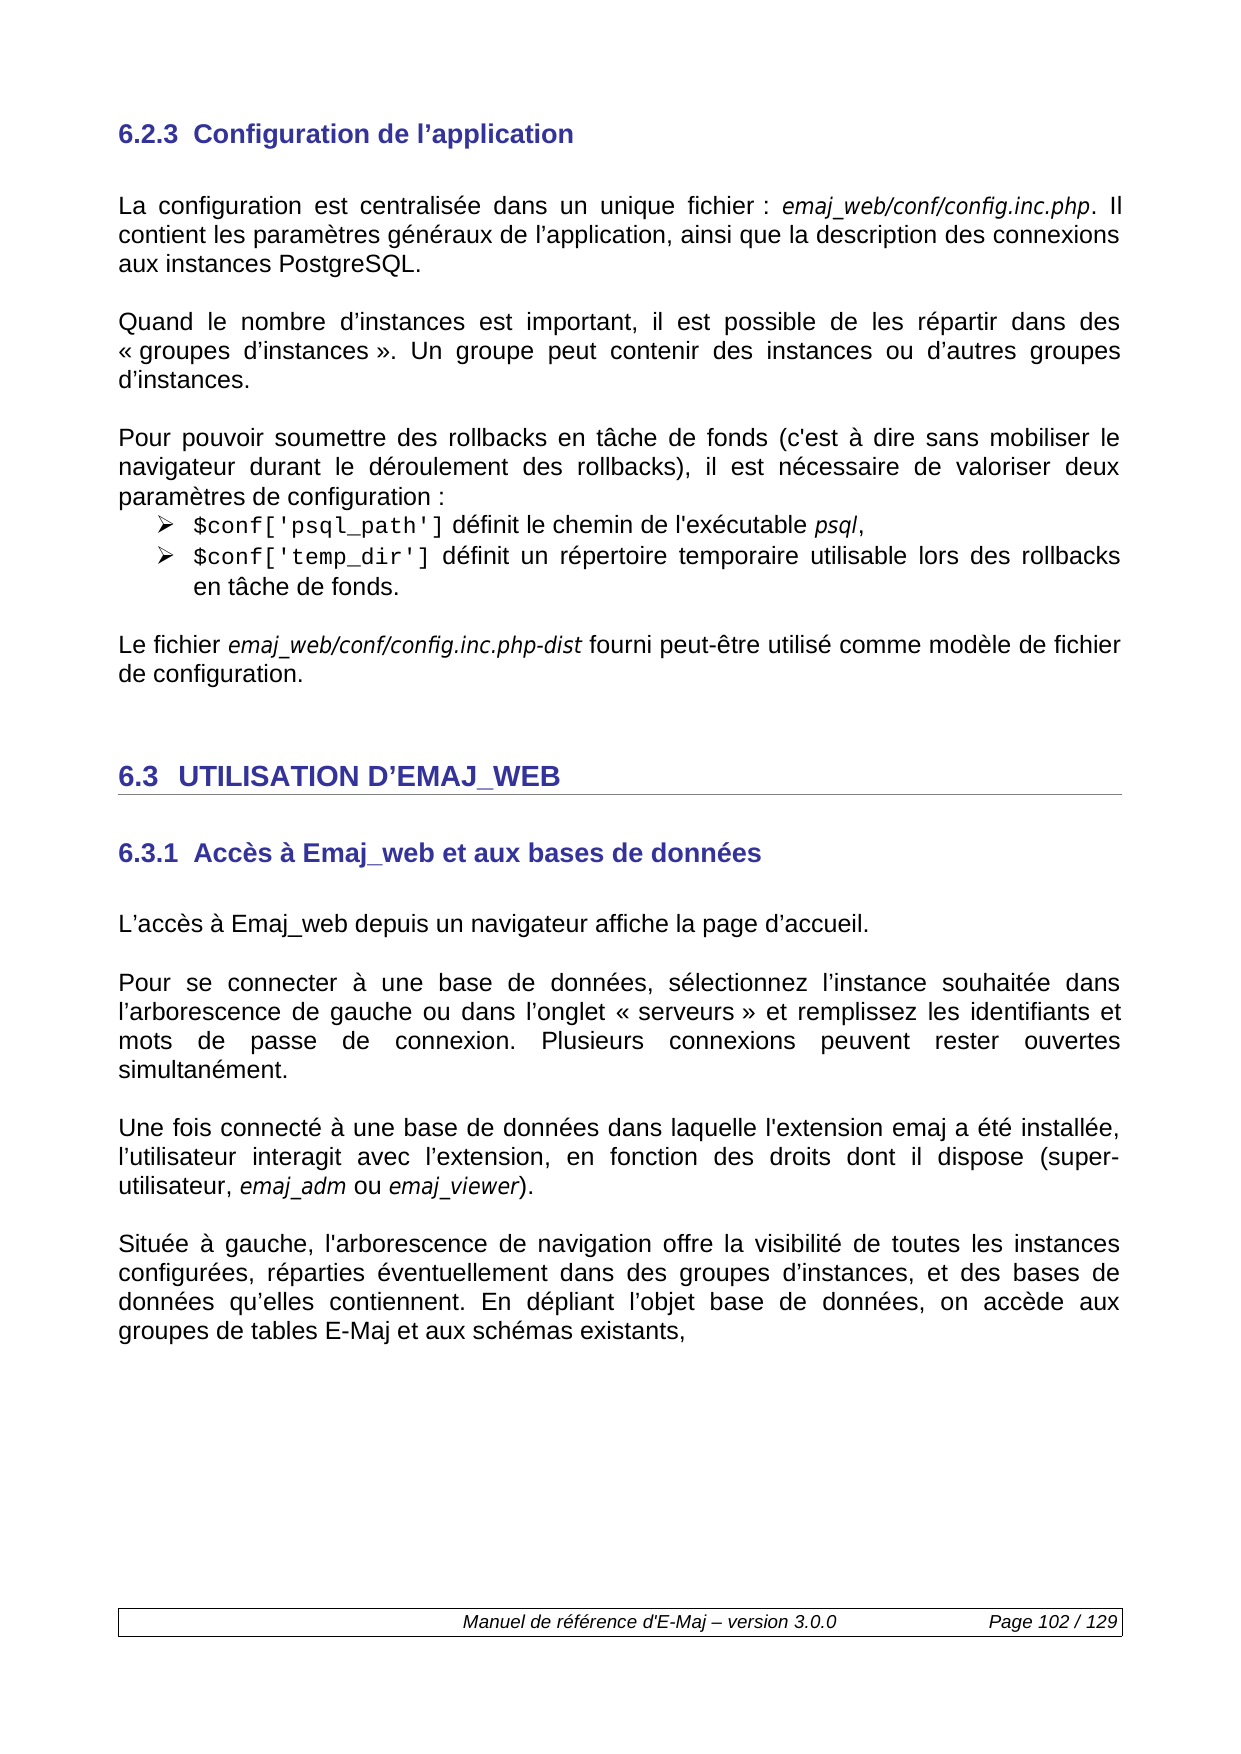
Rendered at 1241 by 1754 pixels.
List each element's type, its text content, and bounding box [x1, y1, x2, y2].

subtitle Configuration de l’application [118, 118, 1122, 149]
text L’accès à Emaj_web depuis un navigateur affiche la page d’accueil. [118, 909, 1122, 938]
text Une fois connecté à une base de données dans laquelle l'extension emaj a été installée, l’utilisateur interagit avec l’extension, en fonction des droits dont il dispose (super-utilisateur, emaj_adm ou emaj_viewer). [118, 1113, 1122, 1200]
text Pour se connecter à une base de données, sélectionnez l’instance souhaitée dans l’arborescence de gauche ou dans l’onglet « serveurs » et remplissez les identifiants et mots de passe de connexion. Plusieurs connexions peuvent rester ouvertes simultanément. [118, 967, 1122, 1084]
text Située à gauche, l'arborescence de navigation offre la visibilité de toutes les instances configurées, réparties éventuellement dans des groupes d’instances, et des bases de données qu’elles contiennent. En dépliant l’objet base de données, on accède aux groupes de tables E-Maj et aux schémas existants, [118, 1229, 1122, 1345]
list $conf['temp_dir'] définit un répertoire temporaire utilisable lors des rollbacks en tâche de fonds. [156, 541, 1122, 601]
subtitle Accès à Emaj_web et aux bases de données [118, 837, 1122, 868]
text Quand le nombre d’instances est important, il est possible de les répartir dans des « groupes d’instances ». Un groupe peut contenir des instances ou d’autres groupes d’instances. [118, 307, 1122, 394]
subtitle Utilisation d’Emaj_web [118, 758, 1122, 794]
list Le fichier emaj_web/conf/config.inc.php-dist fourni peut-être utilisé comme modèle de fichier de configuration. [118, 630, 1122, 688]
list $conf['psql_path'] définit le chemin de l'exécutable psql, [156, 510, 1122, 541]
text Pour pouvoir soumettre des rollbacks en tâche de fonds (c'est à dire sans mobiliser le navigateur durant le déroulement des rollbacks), il est nécessaire de valoriser deux paramètres de configuration : [118, 423, 1122, 510]
text La configuration est centralisée dans un unique fichier : emaj_web/conf/config.inc.php. Il contient les paramètres généraux de l’application, ainsi que la description des connexions aux instances PostgreSQL. [118, 191, 1122, 278]
